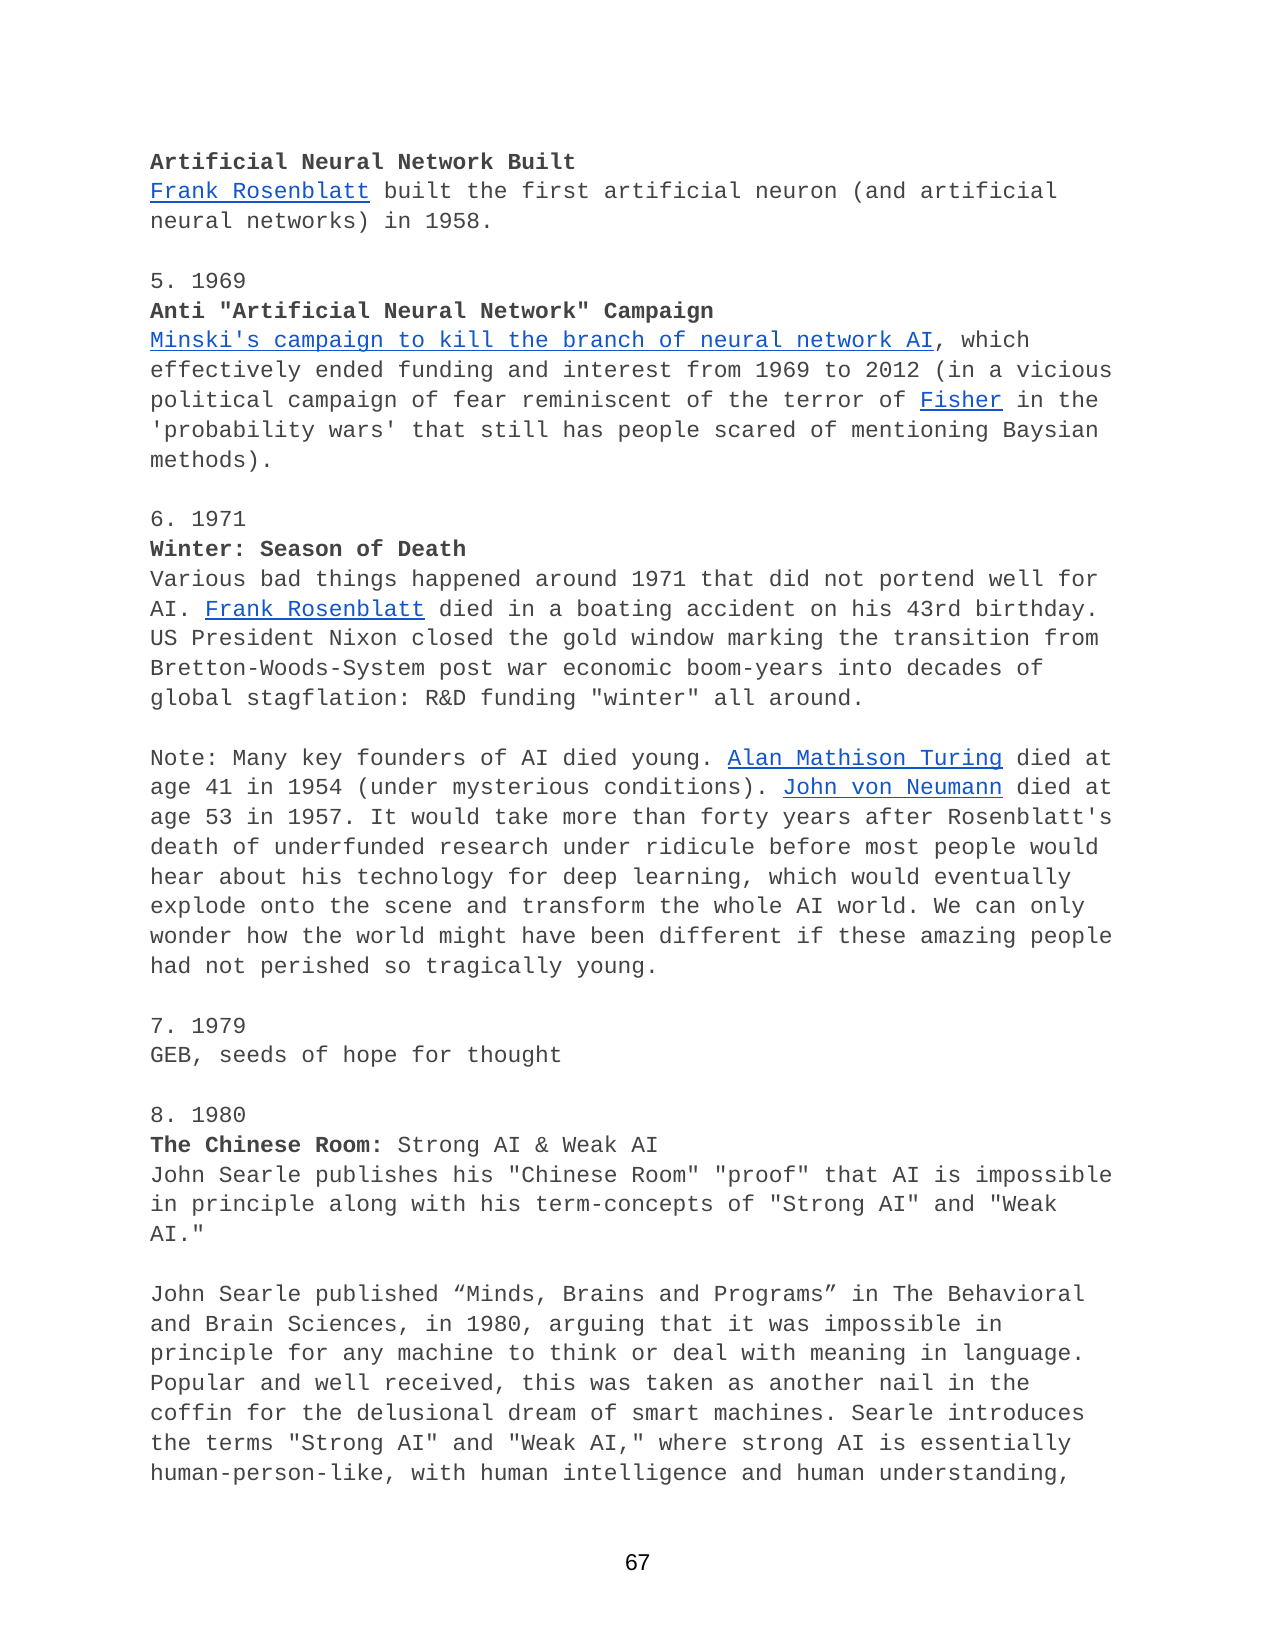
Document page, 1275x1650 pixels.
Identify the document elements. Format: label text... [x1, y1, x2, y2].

text Various bad things happened around 1971 that did not portend well for AI. Frank Rosenblatt died in a boating accident on his 43rd birthday. US President Nixon closed the gold window marking the transition from Bretton-Woods-System post war economic boom-years into decades of global stagflation: R&D funding "winter" all around. [150, 567, 1125, 712]
text 6. 1971 [150, 507, 1125, 533]
text The Chinese Room: Strong AI & Weak AI [150, 1133, 1125, 1159]
text Winter: Season of Death [150, 537, 1125, 563]
text John Searle publishes his "Chinese Room" "proof" that AI is impossible in principle along with his term-concepts of "Strong AI" and "Weak AI." [150, 1163, 1125, 1248]
text GEB, seeds of hope for thought [150, 1044, 1125, 1070]
text Frank Rosenblatt built the first artificial neuron (and artificial neural networks) in 1958. [150, 180, 1125, 236]
text Anti "Artificial Neural Network" Campaign [150, 299, 1125, 325]
text 8. 1980 [150, 1103, 1125, 1129]
text 7. 1979 [150, 1014, 1125, 1040]
text John Searle published “Minds, Brains and Programs” in The Behavioral and Brain Sciences, in 1980, arguing that it was impossible in principle for any machine to think or deal with meaning in language. Popular and well received, this was taken as another nail in the coffin for the delusional dream of smart machines. Searle introduces the terms "Strong AI" and "Weak AI," where strong AI is essentially human-person-like, with human intelligence and human understanding, [150, 1282, 1125, 1487]
text Minski's campaign to kill the branch of neural network AI, which effectively ended funding and interest from 1969 to 2012 (in a vicious political campaign of fear reminiscent of the terror of Fisher in the 'probability wars' that still has people scared of mentioning Baysian methods). [150, 329, 1125, 474]
text Artificial Neural Network Built [150, 150, 1125, 176]
text 5. 1969 [150, 269, 1125, 295]
text Note: Many key founders of AI died young. Alan Mathison Turing died at age 41 in 1954 (under mysterious conditions). John von Neumann died at age 53 in 1957. It would take more than forty years after Rosenblatt's death of underfunded research under ridicule before most people would hear about his technology for deep learning, which would eventually explode onto the scene and transform the whole AI world. We can only wonder how the world might have been different if these amazing people had not perished so tragically young. [150, 746, 1125, 980]
